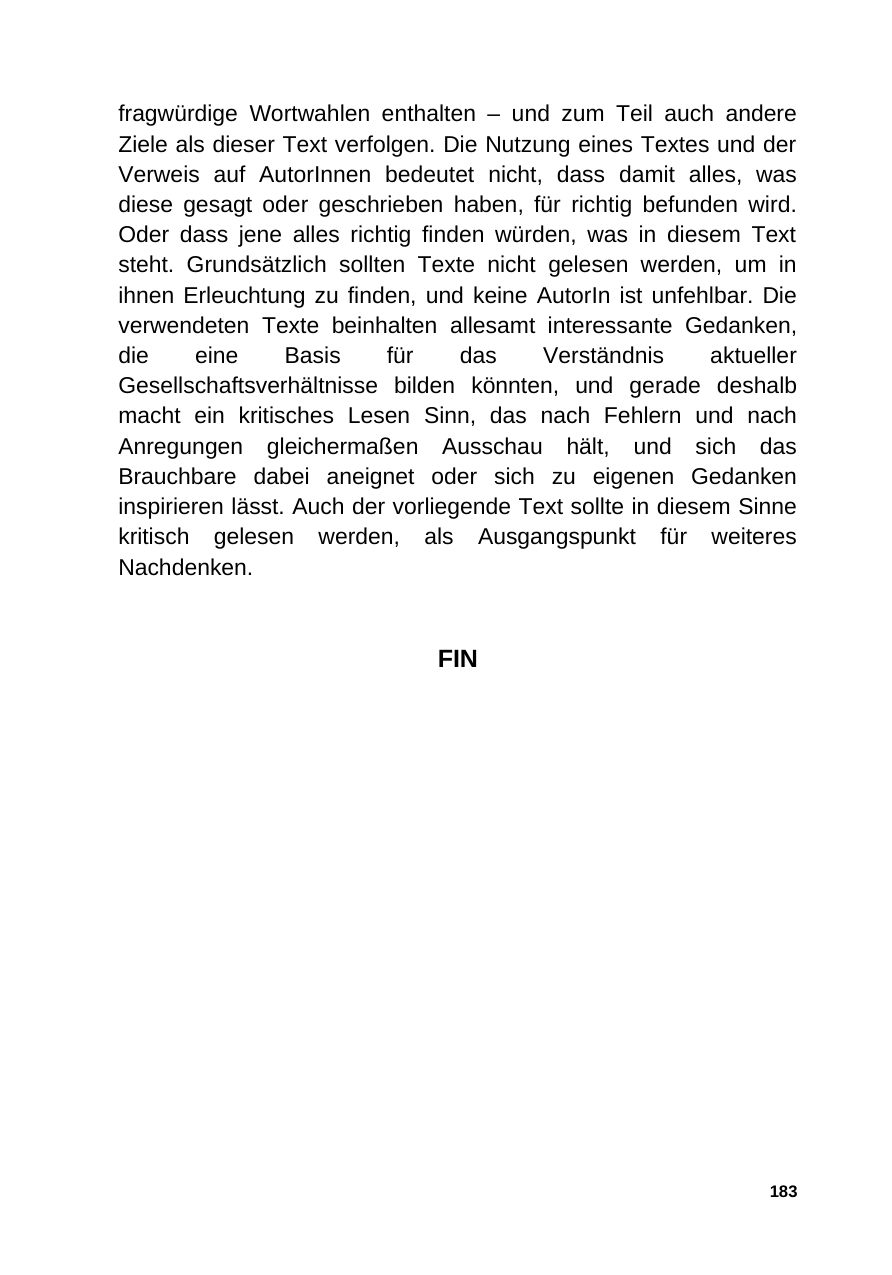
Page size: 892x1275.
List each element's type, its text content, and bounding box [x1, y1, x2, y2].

text FIN [118, 644, 797, 673]
text fragwürdige Wortwahlen enthalten – und zum Teil auch andere Ziele als dieser Text verfolgen. Die Nutzung eines Textes und der Verweis auf AutorInnen bedeutet nicht, dass damit alles, was diese gesagt oder geschrieben haben, für richtig befunden wird. Oder dass jene alles richtig finden würden, was in diesem Text steht. Grundsätzlich sollten Texte nicht gelesen werden, um in ihnen Erleuchtung zu finden, und keine AutorIn ist unfehlbar. Die verwendeten Texte beinhalten allesamt interessante Gedanken, die eine Basis für das Verständnis aktueller Gesellschaftsverhältnisse bilden könnten, und gerade deshalb macht ein kritisches Lesen Sinn, das nach Fehlern und nach Anregungen gleichermaßen Ausschau hält, und sich das Brauchbare dabei aneignet oder sich zu eigenen Gedanken inspirieren lässt. Auch der vorliegende Text sollte in diesem Sinne kritisch gelesen werden, als Ausgangspunkt für weiteres Nachdenken. [118, 100, 797, 580]
